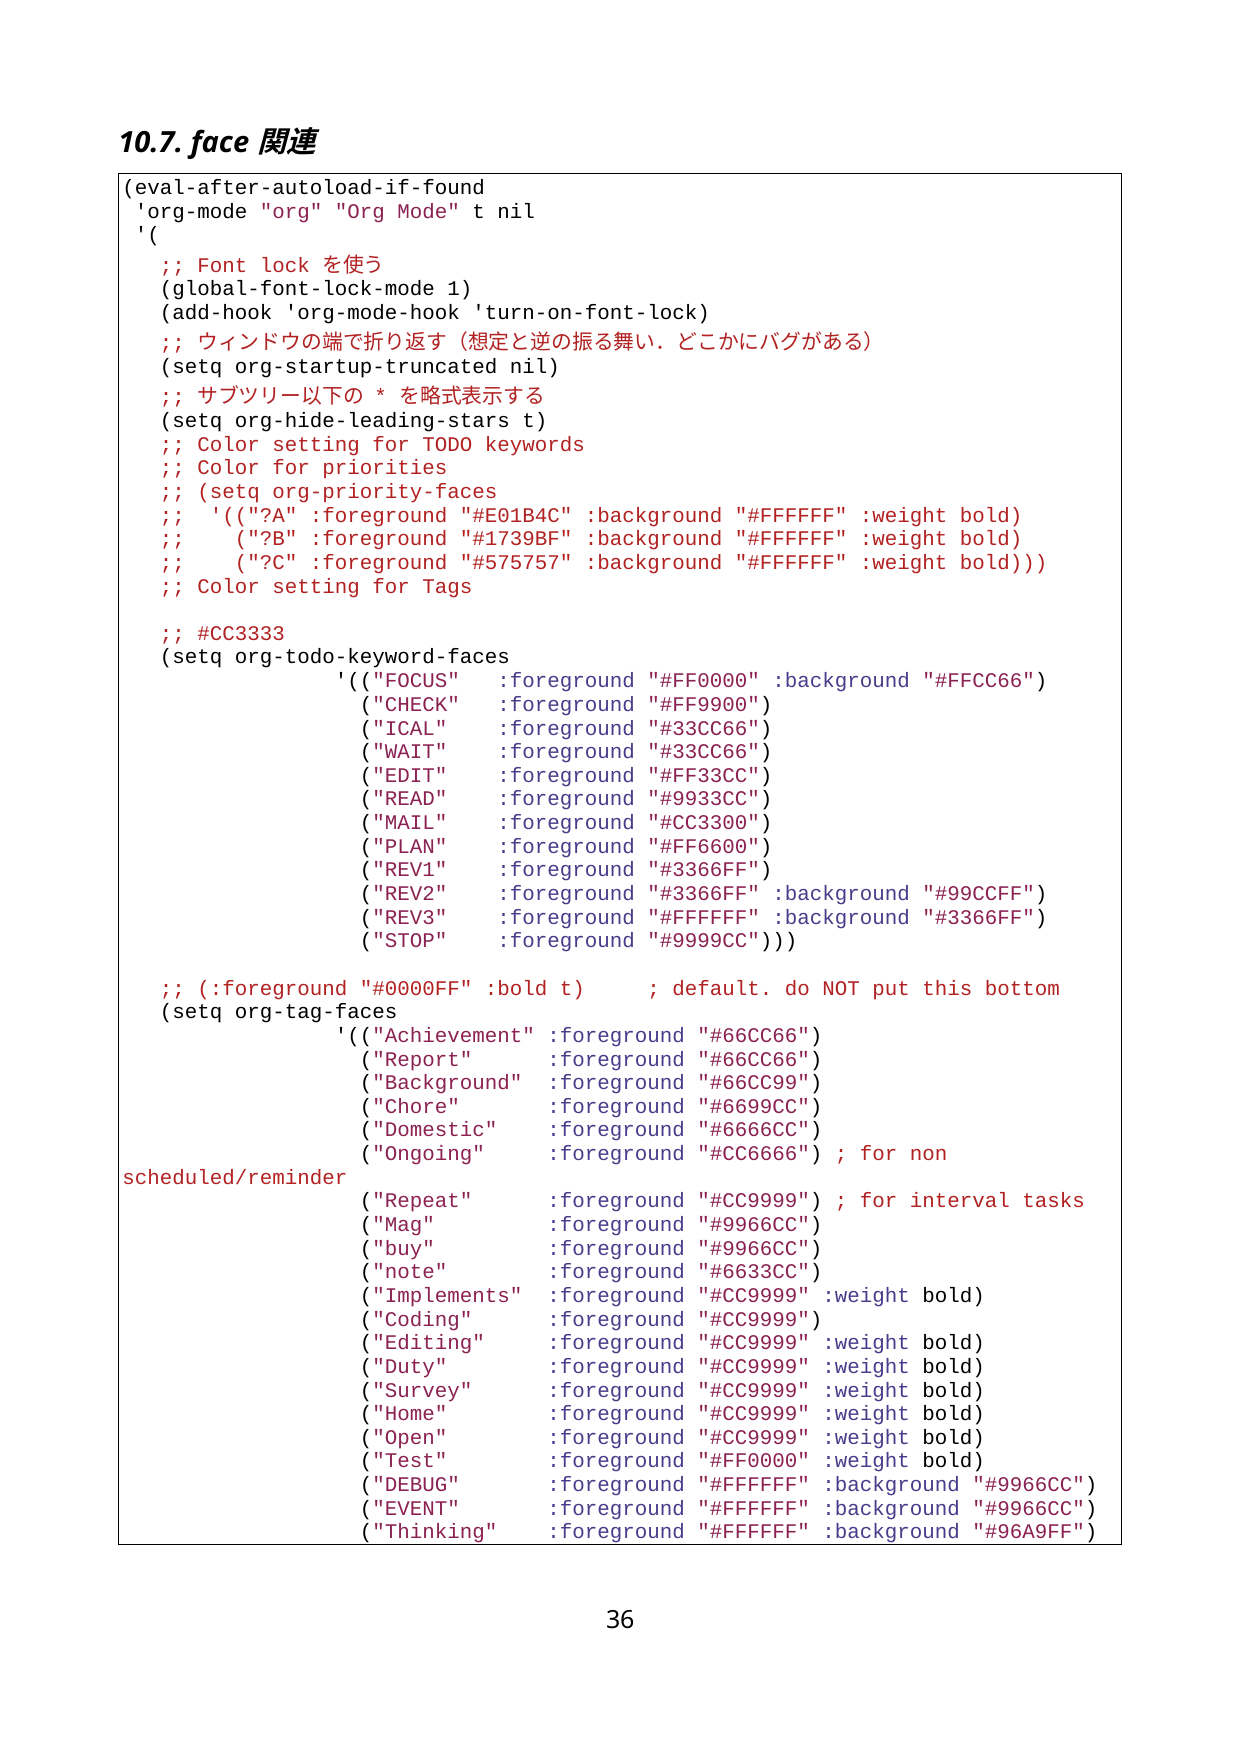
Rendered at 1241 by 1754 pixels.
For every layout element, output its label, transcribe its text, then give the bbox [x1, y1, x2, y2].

text ("Duty" :foreground "#CC9999" :weight bold) [119, 1352, 1121, 1376]
text ("Open" :foreground "#CC9999" :weight bold) [119, 1423, 1121, 1447]
text ("MAIL" :foreground "#CC3300") [119, 808, 1121, 832]
text '(("Achievement" :foreground "#66CC66") [119, 1021, 1121, 1044]
text ("REV1" :foreground "#3366FF") [119, 855, 1121, 879]
text ;; ウィンドウの端で折り返す（想定と逆の振る舞い．どこかにバグがある） [119, 322, 1121, 352]
text ;; (:foreground "#0000FF" :bold t) ; default. do NOT put this bottom [119, 974, 1121, 997]
text ;; Color setting for Tags [119, 572, 1121, 595]
text (add-hook 'org-mode-hook 'turn-on-font-lock) [119, 298, 1121, 322]
text ;; Color for priorities [119, 453, 1121, 477]
text ("WAIT" :foreground "#33CC66") [119, 737, 1121, 761]
text ("Background" :foreground "#66CC99") [119, 1068, 1121, 1092]
text ("Repeat" :foreground "#CC9999") ; for interval tasks [119, 1186, 1121, 1210]
text ;; Font lock を使う [119, 244, 1121, 274]
text ("CHECK" :foreground "#FF9900") [119, 690, 1121, 713]
text ;; ("?C" :foreground "#575757" :background "#FFFFFF" :weight bold))) [119, 548, 1121, 572]
text (eval-after-autoload-if-found [119, 174, 1121, 197]
text '(("FOCUS" :foreground "#FF0000" :background "#FFCC66") [119, 666, 1121, 690]
text ("Editing" :foreground "#CC9999" :weight bold) [119, 1328, 1121, 1352]
text ;; Color setting for TODO keywords [119, 430, 1121, 453]
text ;; '(("?A" :foreground "#E01B4C" :background "#FFFFFF" :weight bold) [119, 501, 1121, 524]
text ("READ" :foreground "#9933CC") [119, 784, 1121, 808]
text ("Report" :foreground "#66CC66") [119, 1044, 1121, 1068]
text (setq org-todo-keyword-faces [119, 643, 1121, 666]
text ("STOP" :foreground "#9999CC"))) [119, 926, 1121, 950]
text (setq org-hide-leading-stars t) [119, 406, 1121, 430]
text ;; (setq org-priority-faces [119, 477, 1121, 501]
text (setq org-startup-truncated nil) [119, 352, 1121, 376]
text ("Survey" :foreground "#CC9999" :weight bold) [119, 1376, 1121, 1399]
text ("Mag" :foreground "#9966CC") [119, 1210, 1121, 1234]
text ("Home" :foreground "#CC9999" :weight bold) [119, 1399, 1121, 1423]
subtitle face 関連 [118, 118, 1122, 161]
text ("note" :foreground "#6633CC") [119, 1257, 1121, 1281]
text ("Thinking" :foreground "#FFFFFF" :background "#96A9FF") [119, 1517, 1121, 1544]
text ("DEBUG" :foreground "#FFFFFF" :background "#9966CC") [119, 1470, 1121, 1494]
text (global-font-lock-mode 1) [119, 274, 1121, 298]
text ("Domestic" :foreground "#6666CC") [119, 1116, 1121, 1139]
text ("PLAN" :foreground "#FF6600") [119, 832, 1121, 855]
text ("Test" :foreground "#FF0000" :weight bold) [119, 1447, 1121, 1470]
text ("Chore" :foreground "#6699CC") [119, 1092, 1121, 1116]
text ("REV2" :foreground "#3366FF" :background "#99CCFF") [119, 879, 1121, 903]
text ;; サブツリー以下の * を略式表示する [119, 376, 1121, 406]
text ("Implements" :foreground "#CC9999" :weight bold) [119, 1281, 1121, 1305]
text ("buy" :foreground "#9966CC") [119, 1234, 1121, 1257]
text ;; ("?B" :foreground "#1739BF" :background "#FFFFFF" :weight bold) [119, 524, 1121, 548]
text (setq org-tag-faces [119, 997, 1121, 1021]
text 'org-mode "org" "Org Mode" t nil [119, 197, 1121, 220]
text ;; #CC3333 [119, 619, 1121, 643]
text ("REV3" :foreground "#FFFFFF" :background "#3366FF") [119, 903, 1121, 926]
text '( [119, 220, 1121, 244]
text ("ICAL" :foreground "#33CC66") [119, 713, 1121, 737]
text ("EVENT" :foreground "#FFFFFF" :background "#9966CC") [119, 1494, 1121, 1517]
text ("Coding" :foreground "#CC9999") [119, 1305, 1121, 1328]
text ("Ongoing" :foreground "#CC6666") ; for non scheduled/reminder [119, 1139, 1121, 1186]
text ("EDIT" :foreground "#FF33CC") [119, 761, 1121, 784]
